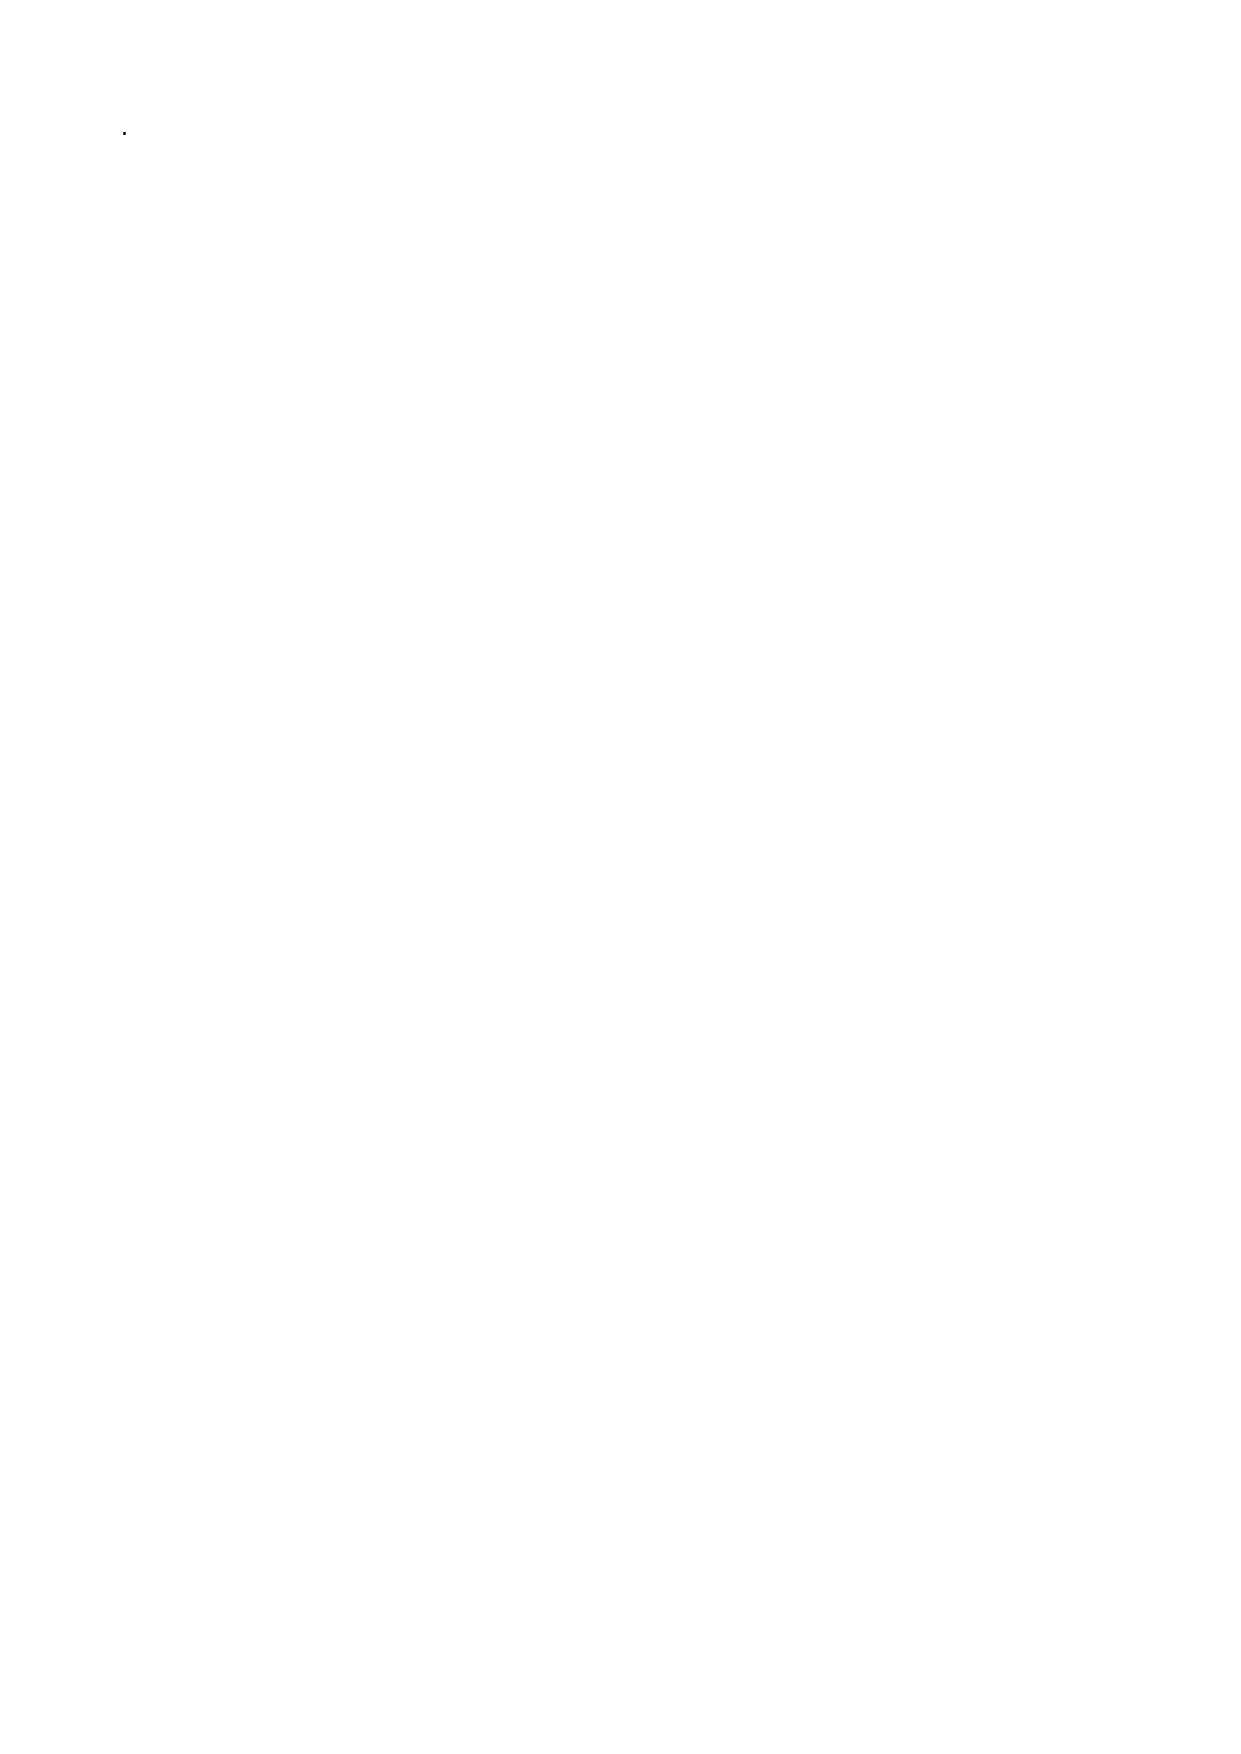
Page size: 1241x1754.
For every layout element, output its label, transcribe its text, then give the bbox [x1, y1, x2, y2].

text . [118, 118, 1122, 142]
